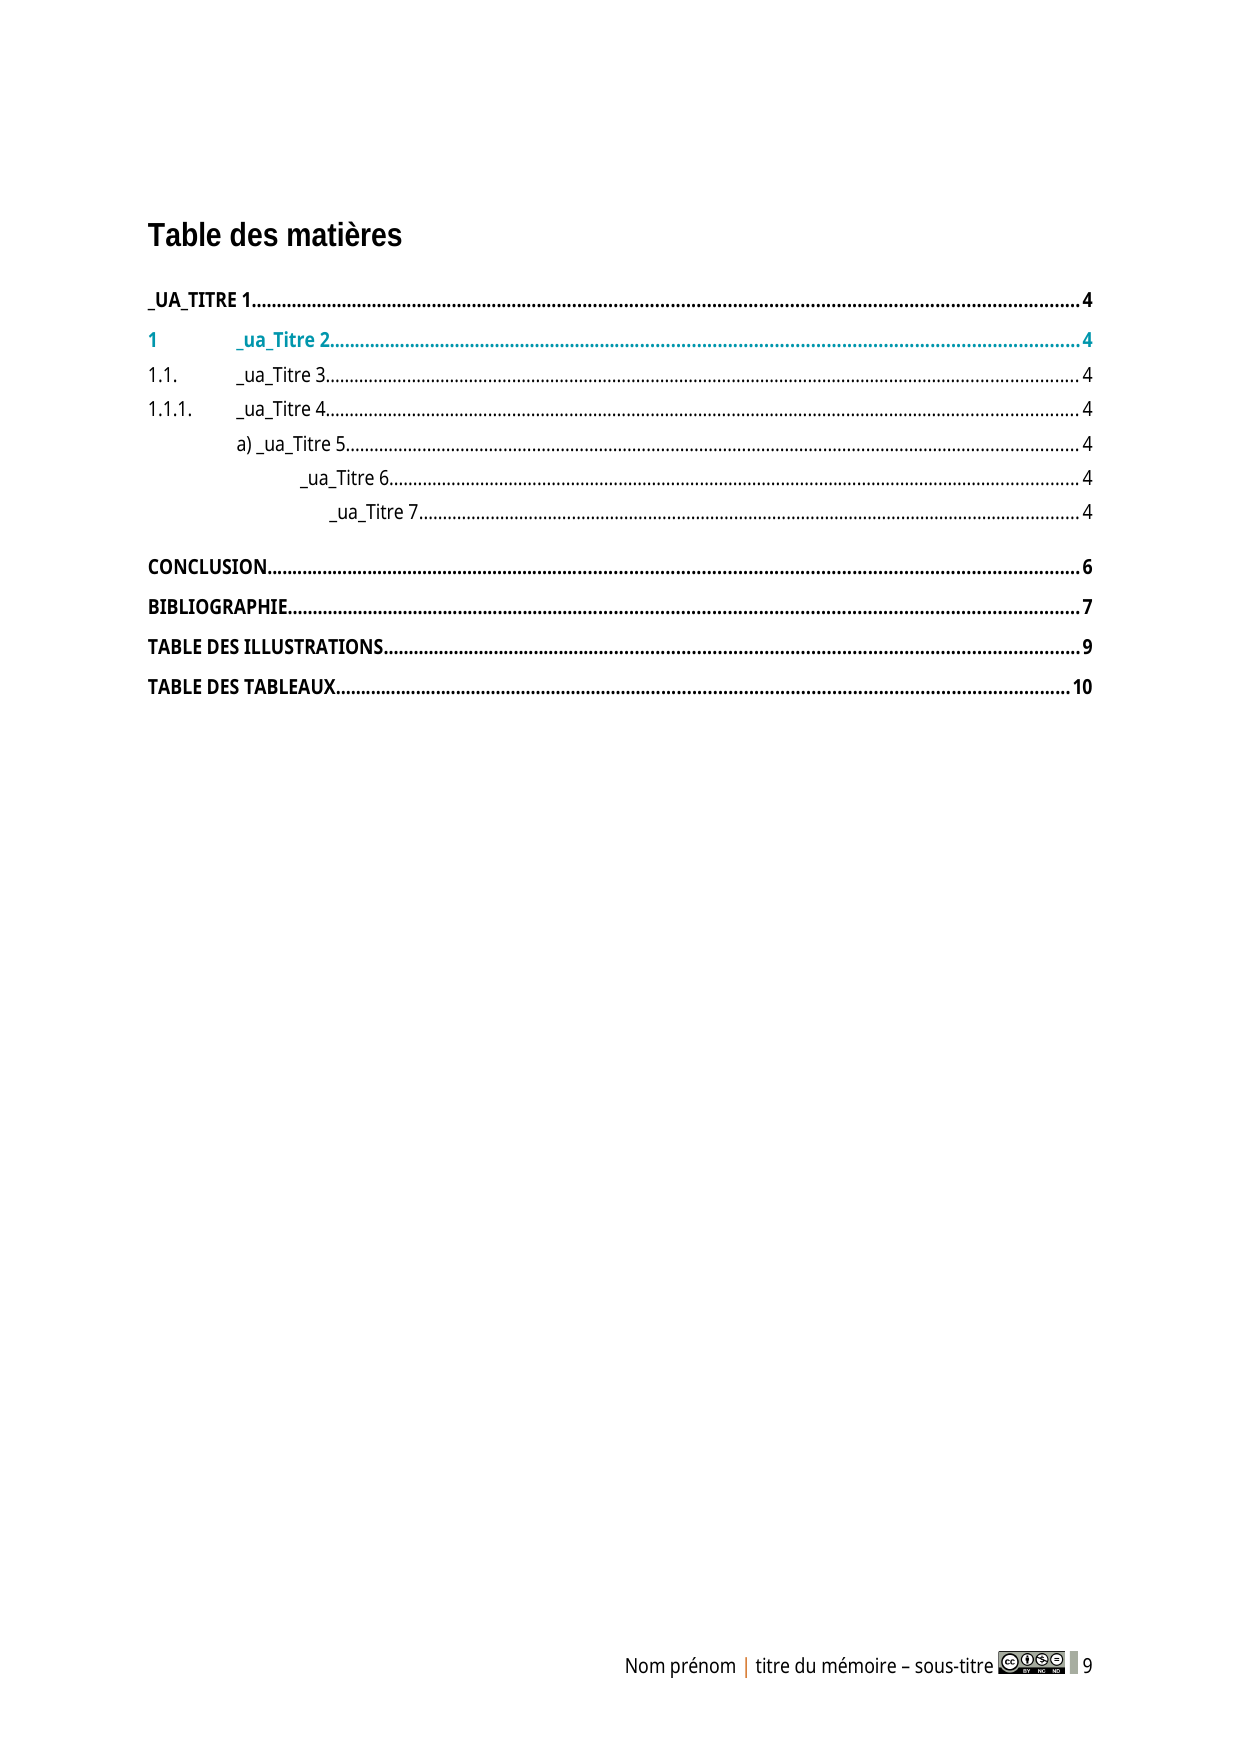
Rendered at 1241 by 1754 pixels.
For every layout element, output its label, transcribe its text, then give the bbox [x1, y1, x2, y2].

text Bibliographie 7 [148, 592, 1092, 621]
picture [998, 1651, 1065, 1674]
picture [1069, 1651, 1078, 1674]
text 1.1. _ua_Titre 3 4 [148, 360, 1092, 388]
subtitle Table des matières [148, 215, 1092, 254]
text _ua_Titre 6 4 [295, 463, 1092, 492]
text Table des illustrations 9 [148, 632, 1092, 661]
text Table des tableaux 10 [148, 672, 1092, 701]
text 1.1.1. _ua_Titre 4 4 [148, 394, 1092, 423]
text Conclusion 6 [148, 552, 1092, 580]
text a) _ua_Titre 5 4 [236, 429, 1092, 457]
text 1 _ua_Titre 2 4 [148, 326, 1092, 354]
text _ua_Titre 7 4 [324, 497, 1092, 526]
text _ua_Titre 1 4 [148, 285, 1092, 314]
